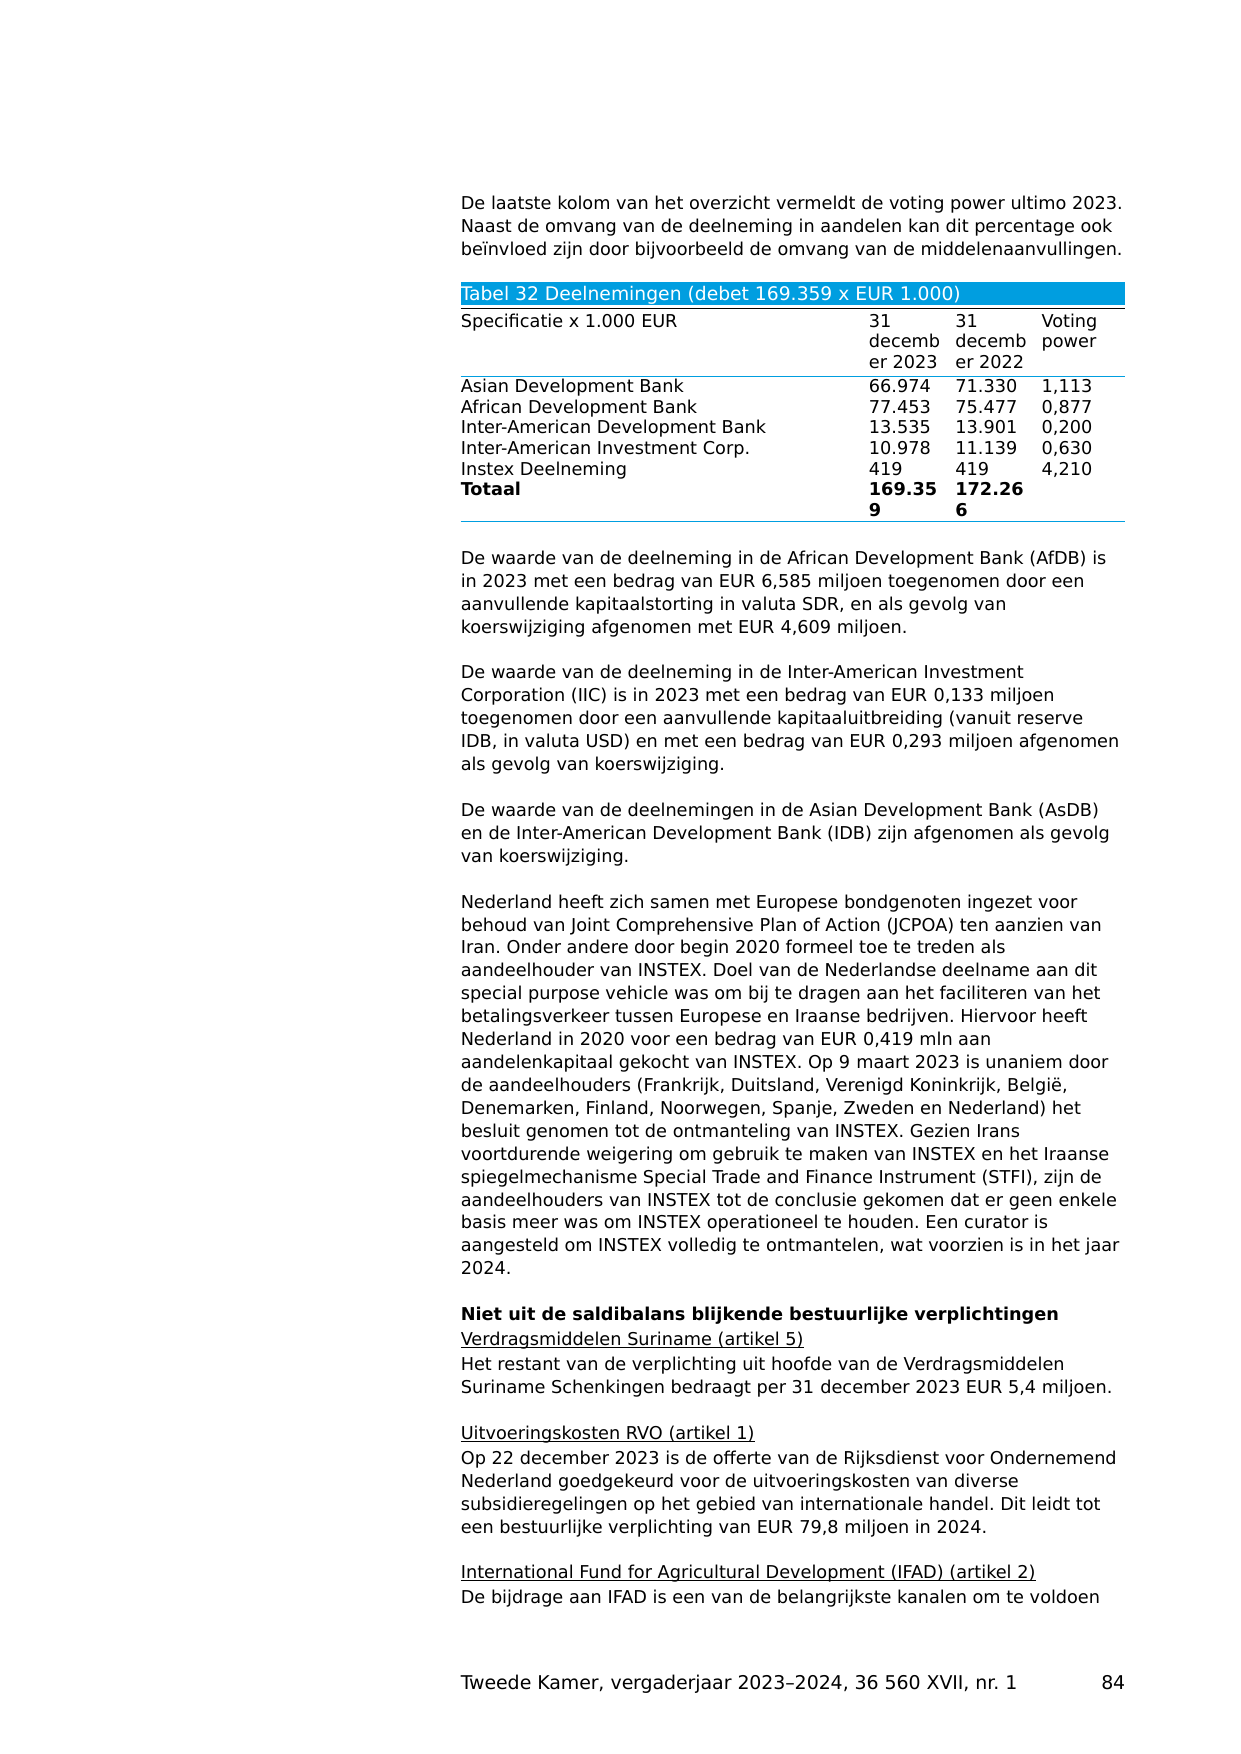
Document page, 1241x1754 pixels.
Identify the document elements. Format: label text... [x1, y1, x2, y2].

table_cell [1039, 479, 1125, 521]
text De laatste kolom van het overzicht vermeldt de voting power ultimo 2023. Naast de omvang van de deelneming in aandelen kan dit percentage ook beïnvloed zijn door bijvoorbeeld de omvang van de middelenaanvullingen. [461, 191, 1125, 259]
text De bijdrage aan IFAD is een van de belangrijkste kanalen om te voldoen [461, 1586, 1125, 1608]
table_cell 13.901 [952, 418, 1038, 438]
table_cell 66.974 [866, 377, 952, 397]
text Het restant van de verplichting uit hoofde van de Verdragsmiddelen Suriname Schenkingen bedraagt per 31 december 2023 EUR 5,4 miljoen. [461, 1352, 1125, 1398]
text De waarde van de deelnemingen in de Asian Development Bank (AsDB) en de Inter-American Development Bank (IDB) zijn afgenomen als gevolg van koerswijziging. [461, 798, 1125, 867]
text Verdragsmiddelen Suriname (artikel 5) [461, 1327, 1125, 1350]
table_cell [780, 479, 866, 521]
table_cell 172.266 [952, 479, 1038, 521]
text De waarde van de deelneming in de Inter-American Investment Corporation (IIC) is in 2023 met een bedrag van EUR 0,133 miljoen toegenomen door een aanvullende kapitaaluitbreiding (vanuit reserve IDB, in valuta USD) en met een bedrag van EUR 0,293 miljoen afgenomen als gevolg van koerswijziging. [461, 661, 1125, 775]
table_cell [780, 397, 866, 417]
table_cell 0,200 [1039, 418, 1125, 438]
table_cell Inter-American Development Bank [461, 418, 779, 438]
table_cell Voting power [1039, 309, 1125, 376]
text Niet uit de saldibalans blijkende bestuurlijke verplichtingen [461, 1302, 1125, 1325]
table_cell 419 [952, 459, 1038, 479]
table_cell Specificatie x 1.000 EUR [461, 309, 779, 376]
table_cell 0,630 [1039, 438, 1125, 459]
table_cell [780, 438, 866, 459]
table_cell [780, 377, 866, 397]
text Nederland heeft zich samen met Europese bondgenoten ingezet voor behoud van Joint Comprehensive Plan of Action (JCPOA) ten aanzien van Iran. Onder andere door begin 2020 formeel toe te treden als aandeelhouder van INSTEX. Doel van de Nederlandse deelname aan dit special purpose vehicle was om bij te dragen aan het faciliteren van het betalingsverkeer tussen Europese en Iraanse bedrijven. Hiervoor heeft Nederland in 2020 voor een bedrag van EUR 0,419 mln aan aandelenkapitaal gekocht van INSTEX. Op 9 maart 2023 is unaniem door de aandeelhouders (Frankrijk, Duitsland, Verenigd Koninkrijk, België, Denemarken, Finland, Noorwegen, Spanje, Zweden en Nederland) het besluit genomen tot de ontmanteling van INSTEX. Gezien Irans voortdurende weigering om gebruik te maken van INSTEX en het Iraanse spiegelmechanisme Special Trade and Finance Instrument (STFI), zijn de aandeelhouders van INSTEX tot de conclusie gekomen dat er geen enkele basis meer was om INSTEX operationeel te houden. Een curator is aangesteld om INSTEX volledig te ontmantelen, wat voorzien is in het jaar 2024. [461, 890, 1125, 1279]
table_cell Inter-American Investment Corp. [461, 438, 779, 459]
table_cell [780, 418, 866, 438]
table_cell 11.139 [952, 438, 1038, 459]
table_cell 1,113 [1039, 377, 1125, 397]
table_cell African Development Bank [461, 397, 779, 417]
table_cell 10.978 [866, 438, 952, 459]
table_cell [780, 309, 866, 376]
table_cell 169.359 [866, 479, 952, 521]
table_cell 71.330 [952, 377, 1038, 397]
text Uitvoeringskosten RVO (artikel 1) [461, 1421, 1125, 1444]
text De waarde van de deelneming in de African Development Bank (AfDB) is in 2023 met een bedrag van EUR 6,585 miljoen toegenomen door een aanvullende kapitaalstorting in valuta SDR, en als gevolg van koerswijziging afgenomen met EUR 4,609 miljoen. [461, 546, 1125, 638]
table_cell 0,877 [1039, 397, 1125, 417]
table_cell [780, 459, 866, 479]
table_cell Asian Development Bank [461, 377, 779, 397]
table_cell Totaal [461, 479, 779, 521]
table_cell 31 december 2022 [952, 309, 1038, 376]
table_cell Instex Deelneming [461, 459, 779, 479]
table_cell 31 december 2023 [866, 309, 952, 376]
table_cell 13.535 [866, 418, 952, 438]
table_cell 77.453 [866, 397, 952, 417]
table_cell 75.477 [952, 397, 1038, 417]
text International Fund for Agricultural Development (IFAD) (artikel 2) [461, 1561, 1125, 1583]
table_cell 4,210 [1039, 459, 1125, 479]
text Op 22 december 2023 is de offerte van de Rijksdienst voor Ondernemend Nederland goedgekeurd voor de uitvoeringskosten van diverse subsidieregelingen op het gebied van internationale handel. Dit leidt tot een bestuurlijke verplichting van EUR 79,8 miljoen in 2024. [461, 1446, 1125, 1538]
table_cell 419 [866, 459, 952, 479]
